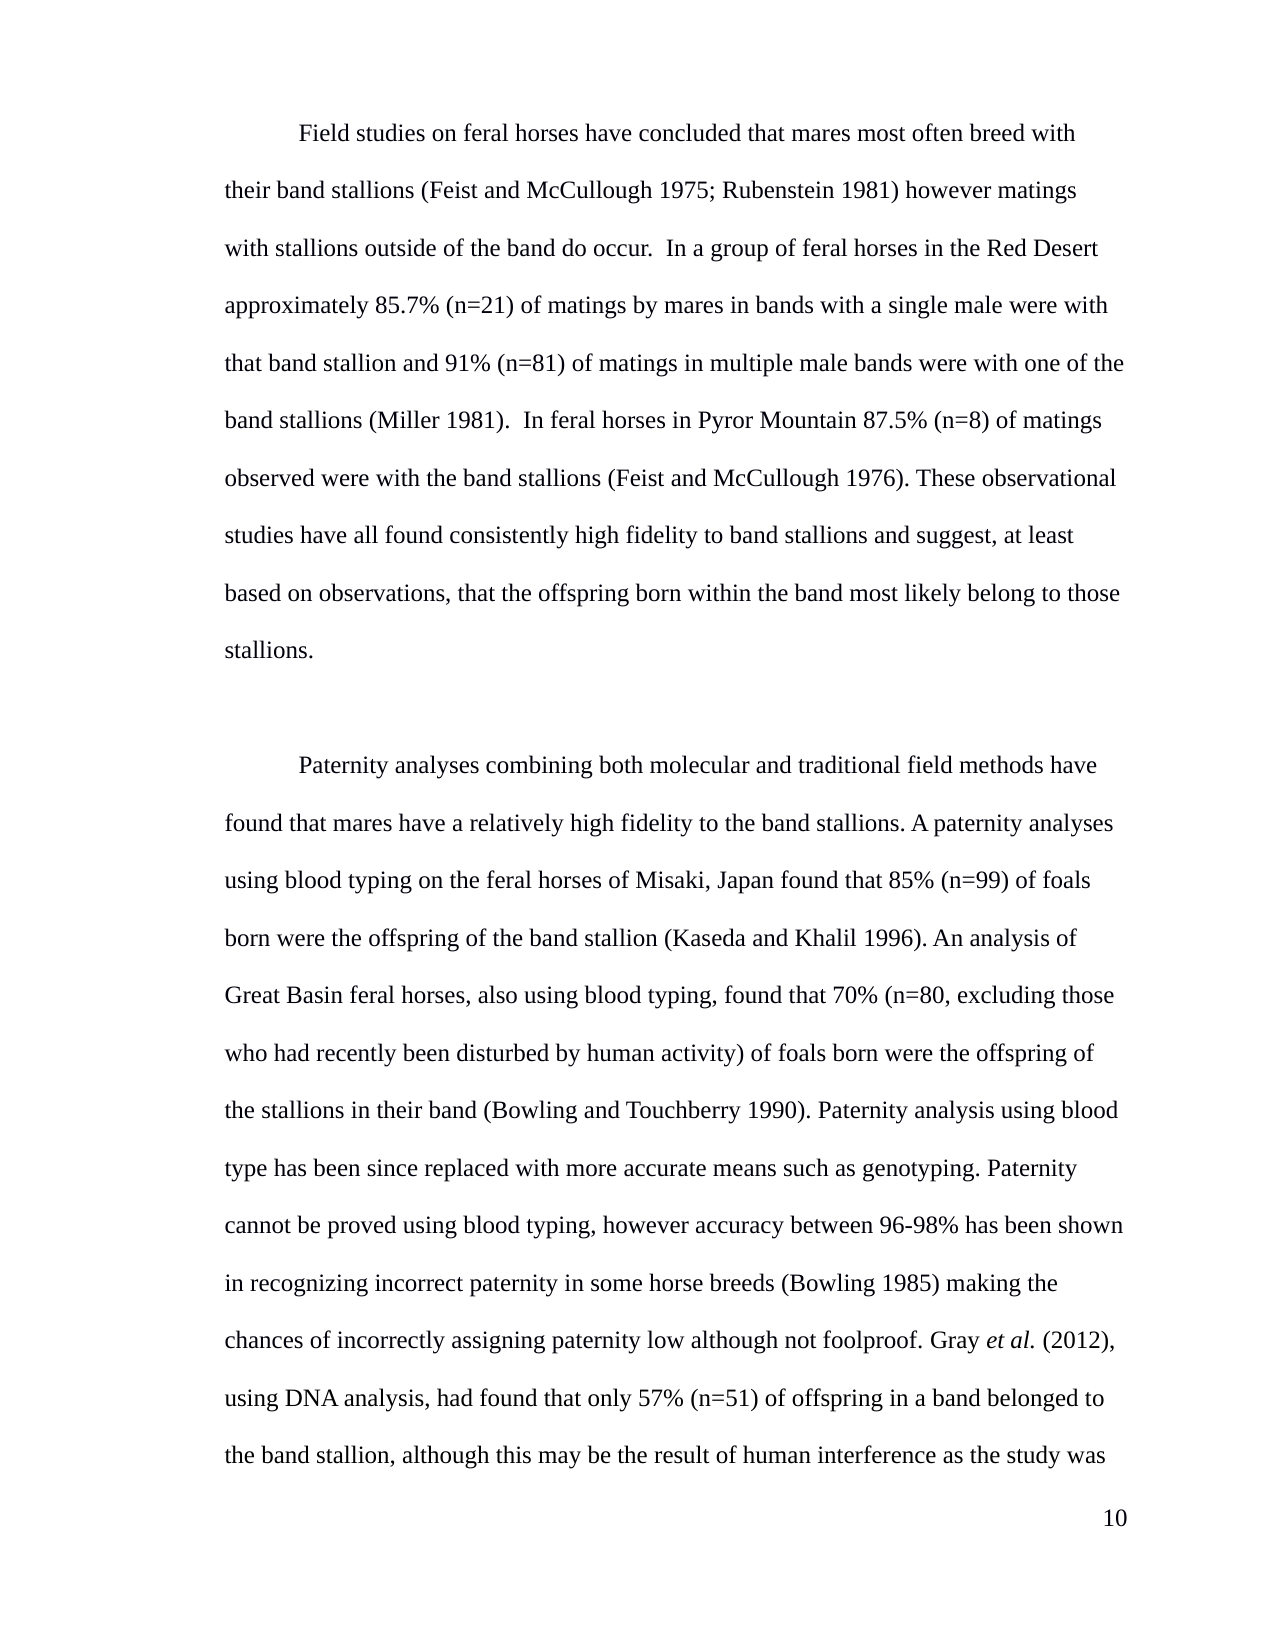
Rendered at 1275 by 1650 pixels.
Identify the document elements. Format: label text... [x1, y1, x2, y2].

text Paternity analyses combining both molecular and traditional field methods have found that mares have a relatively high fidelity to the band stallions. A paternity analyses using blood typing on the feral horses of Misaki, Japan found that 85% (n=99) of foals born were the offspring of the band stallion (Kaseda and Khalil 1996). An analysis of Great Basin feral horses, also using blood typing, found that 70% (n=80, excluding those who had recently been disturbed by human activity) of foals born were the offspring of the stallions in their band (Bowling and Touchberry 1990). Paternity analysis using blood type has been since replaced with more accurate means such as genotyping. Paternity cannot be proved using blood typing, however accuracy between 96-98% has been shown in recognizing incorrect paternity in some horse breeds (Bowling 1985) making the chances of incorrectly assigning paternity low although not foolproof. Gray et al. (2012), using DNA analysis, had found that only 57% (n=51) of offspring in a band belonged to the band stallion, although this may be the result of human interference as the study was [224, 751, 1127, 1469]
text Field studies on feral horses have concluded that mares most often breed with their band stallions (Feist and McCullough 1975; Rubenstein 1981) however matings with stallions outside of the band do occur. In a group of feral horses in the Red Desert approximately 85.7% (n=21) of matings by mares in bands with a single male were with that band stallion and 91% (n=81) of matings in multiple male bands were with one of the band stallions (Miller 1981). In feral horses in Pyror Mountain 87.5% (n=8) of matings observed were with the band stallions (Feist and McCullough 1976). These observational studies have all found consistently high fidelity to band stallions and suggest, at least based on observations, that the offspring born within the band most likely belong to those stallions. [224, 118, 1127, 664]
